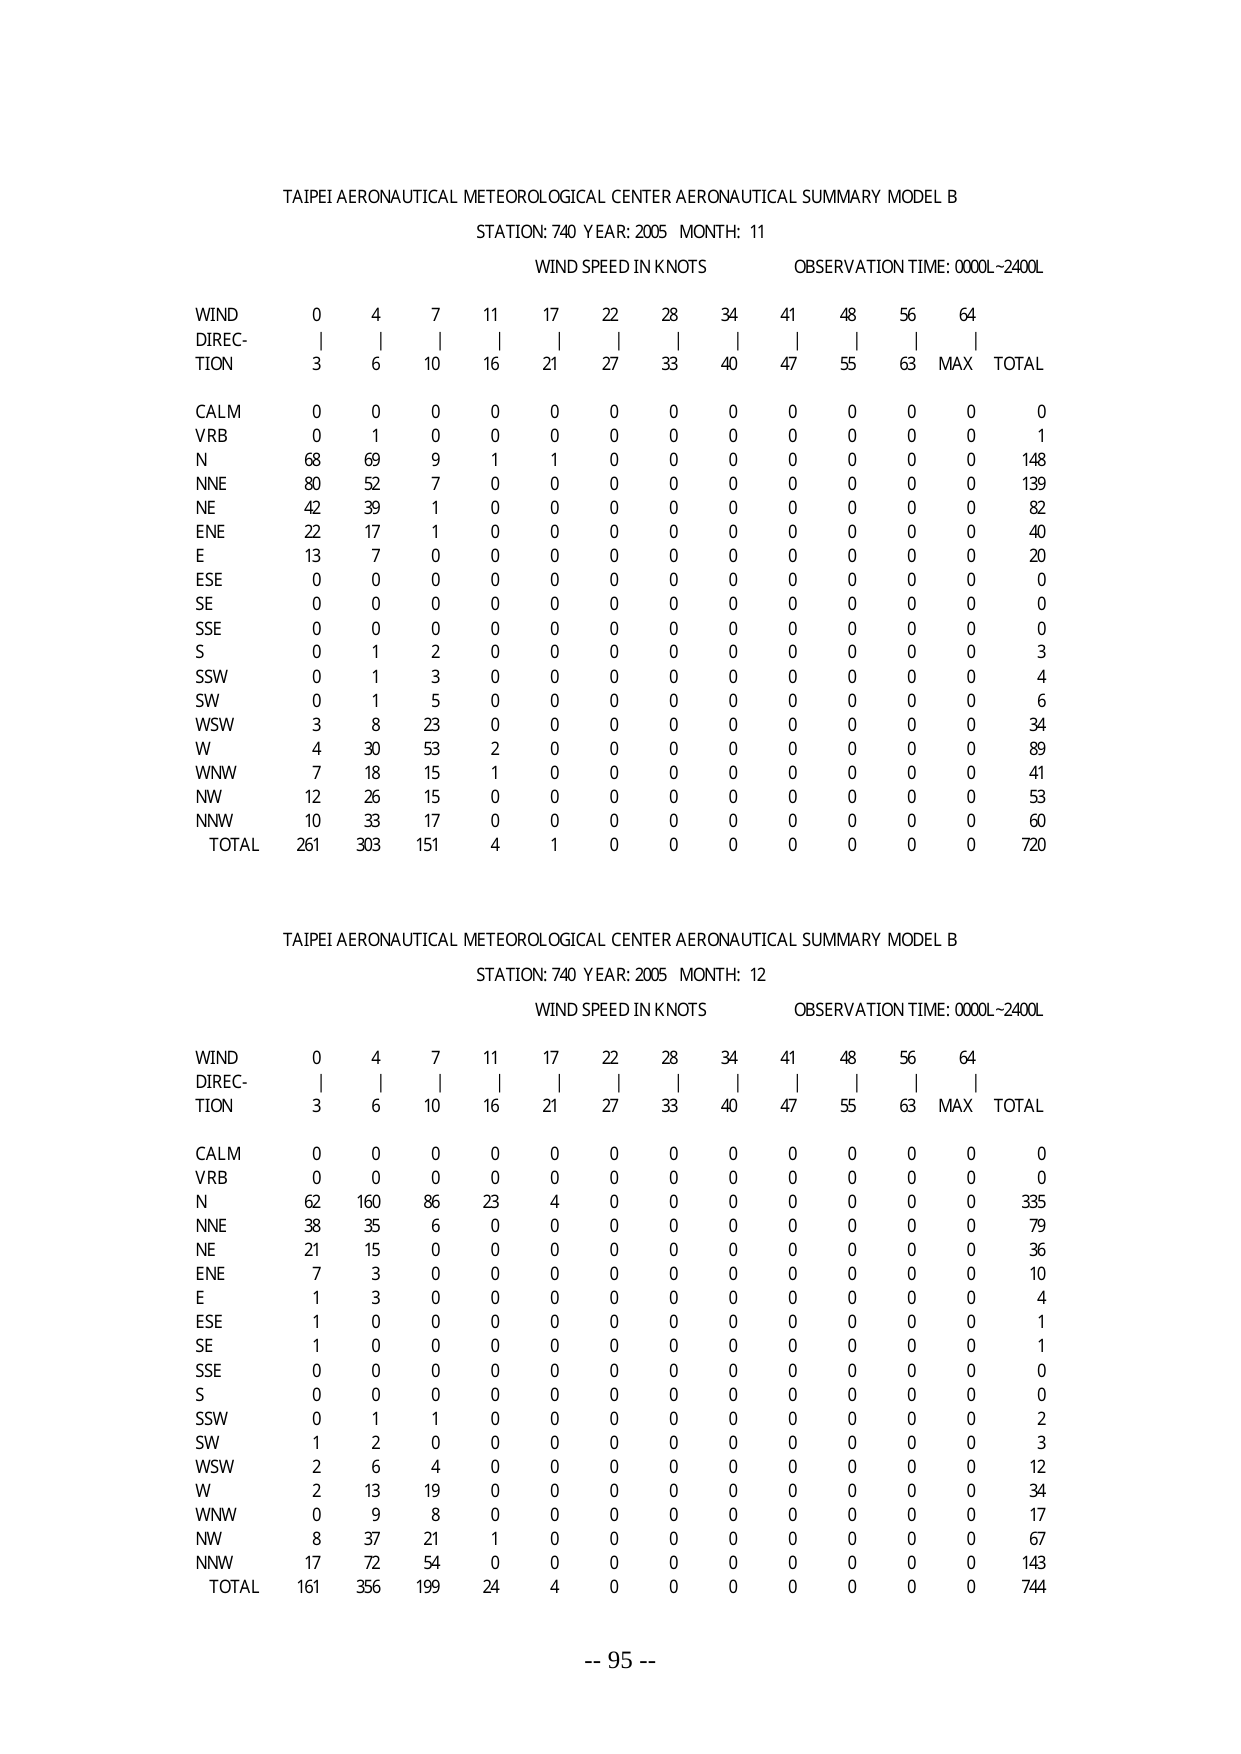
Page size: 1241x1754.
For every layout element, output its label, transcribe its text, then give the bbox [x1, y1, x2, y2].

text -- 95 -- [543, 1637, 697, 1674]
